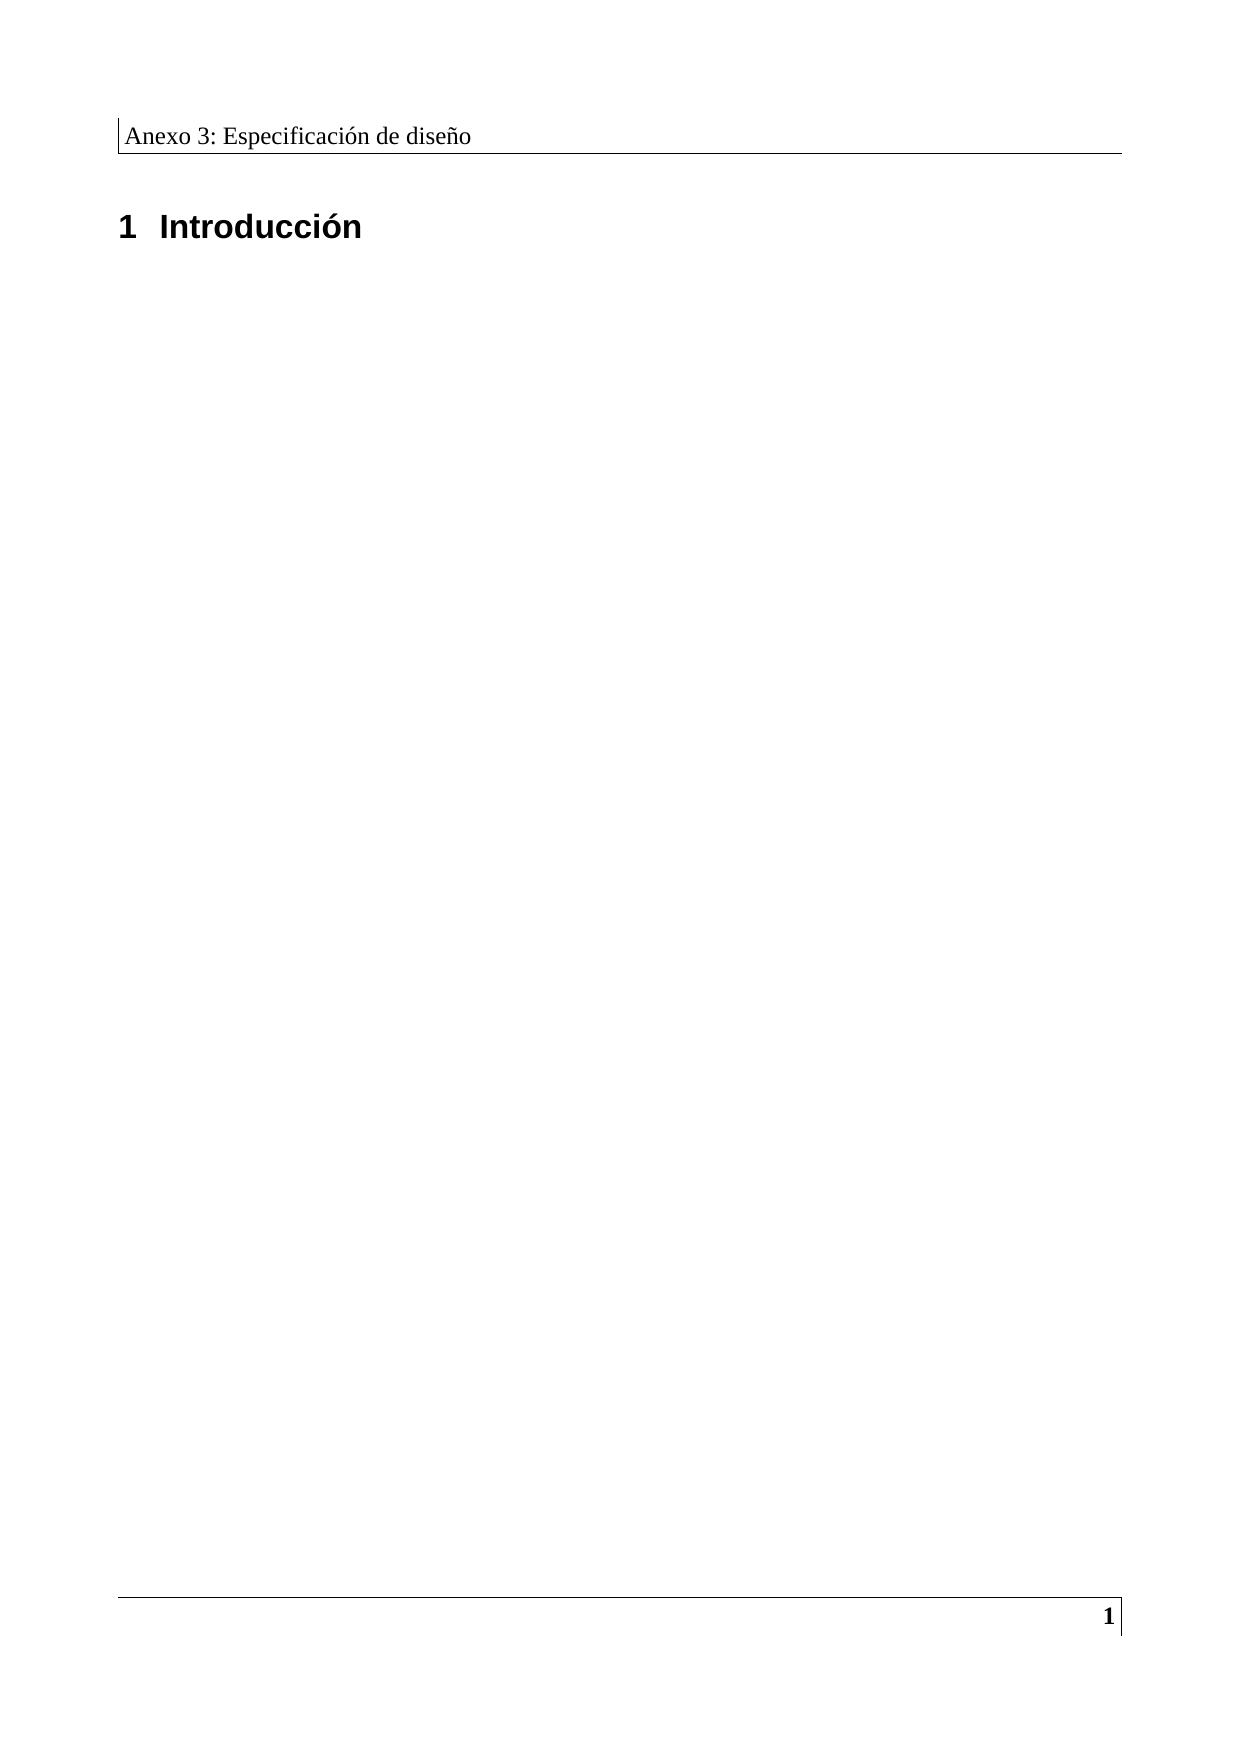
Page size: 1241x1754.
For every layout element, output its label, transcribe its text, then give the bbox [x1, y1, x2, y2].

subtitle Introducción [118, 207, 1122, 246]
